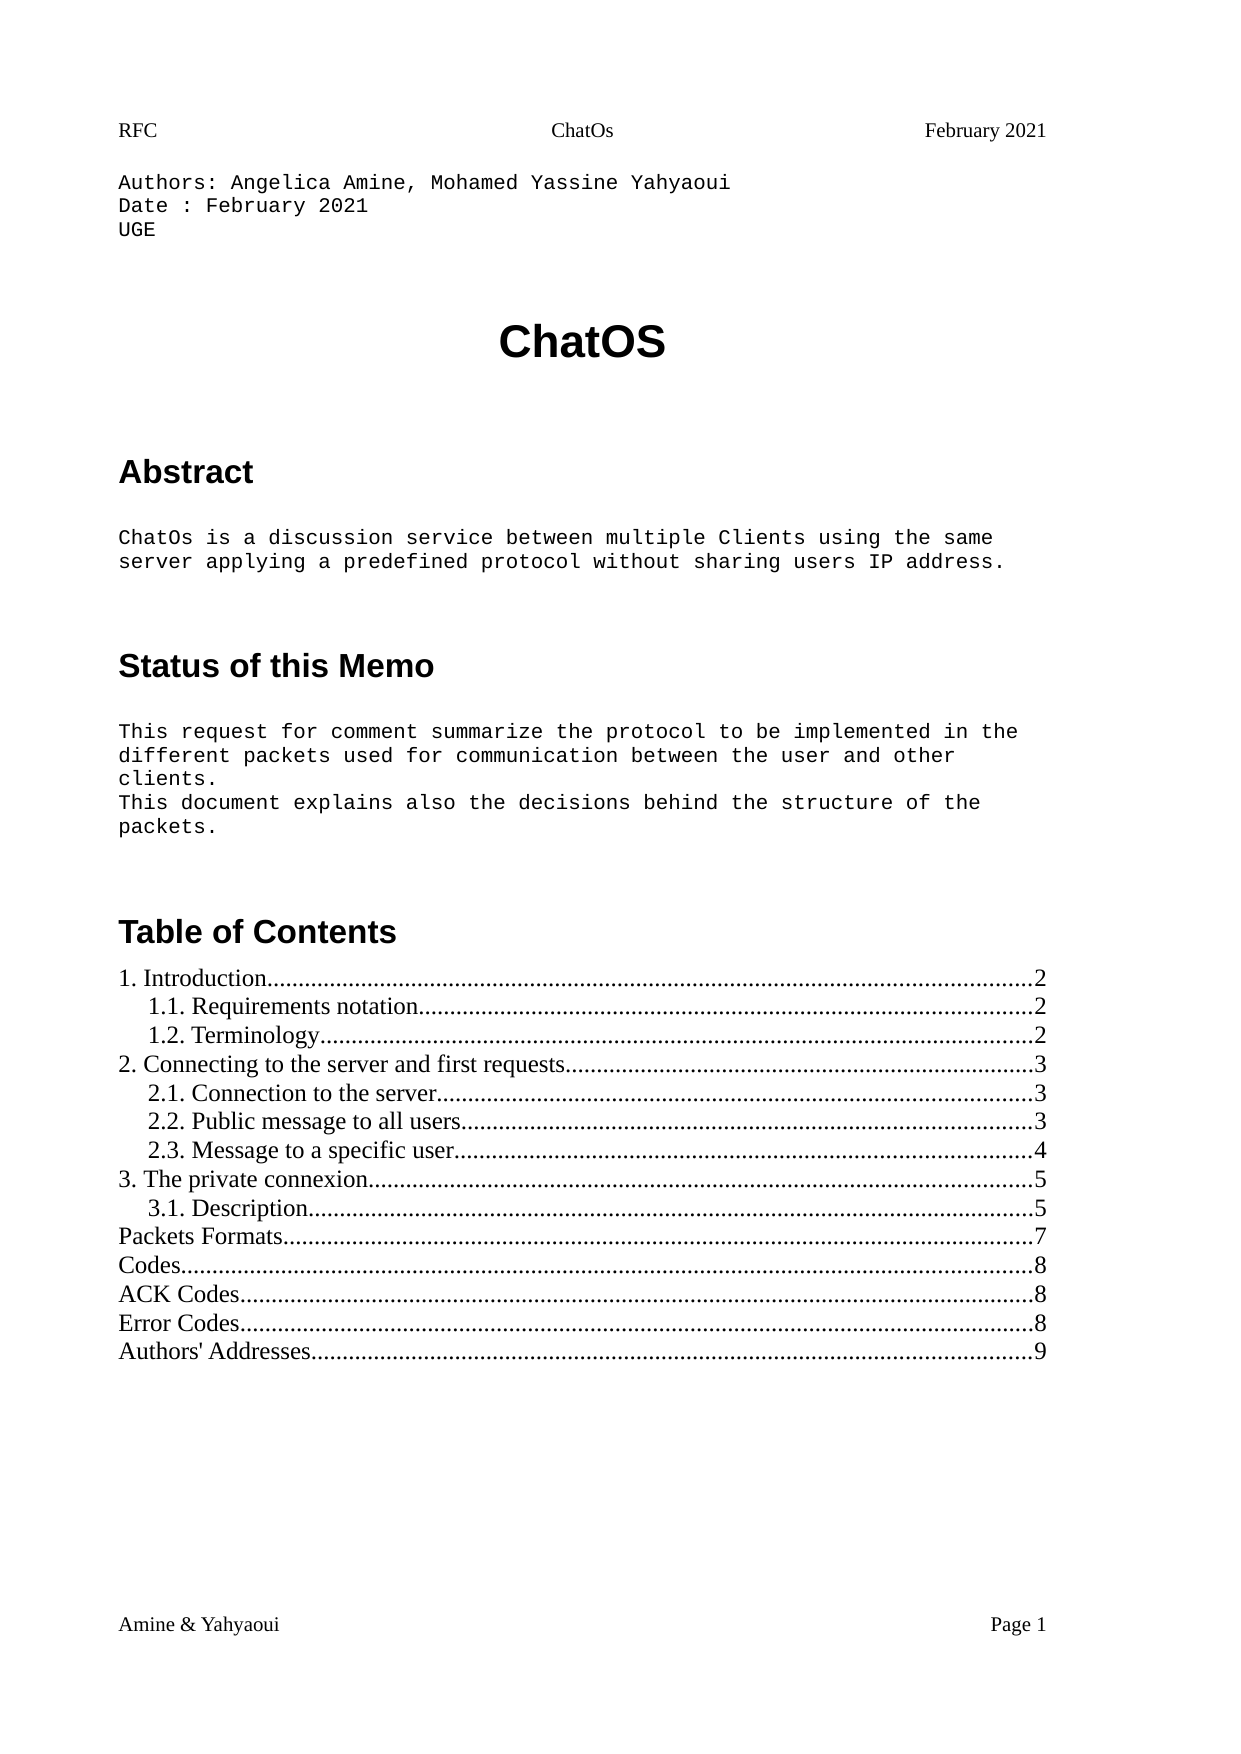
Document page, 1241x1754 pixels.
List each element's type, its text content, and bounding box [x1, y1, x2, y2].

text This document explains also the decisions behind the structure of the packets. [118, 792, 1047, 839]
subtitle Abstract [118, 452, 1047, 491]
text 2.3. Message to a specific user 4 [148, 1135, 1047, 1164]
text Error Codes 8 [118, 1308, 1047, 1336]
text 2.2. Public message to all users 3 [148, 1106, 1047, 1135]
text 2. Connecting to the server and first requests 3 [118, 1049, 1047, 1078]
text Codes 8 [118, 1250, 1047, 1279]
subtitle Table of Contents [118, 912, 1047, 950]
text 1.1. Requirements notation 2 [148, 991, 1047, 1020]
text 2.1. Connection to the server 3 [148, 1078, 1047, 1106]
subtitle Status of this Memo [118, 647, 1047, 685]
text ACK Codes 8 [118, 1279, 1047, 1308]
text ChatOs is a discussion service between multiple Clients using the same server applying a predefined protocol without sharing users IP address. [118, 527, 1047, 574]
text 1. Introduction 2 [118, 963, 1047, 991]
text Authors: Angelica Amine, Mohamed Yassine Yahyaoui [118, 172, 1047, 195]
text 1.2. Terminology 2 [148, 1020, 1047, 1049]
text 3.1. Description 5 [148, 1193, 1047, 1221]
title ChatOS [118, 315, 1047, 368]
text UGE [118, 219, 1047, 243]
text This request for comment summarize the protocol to be implemented in the different packets used for communication between the user and other clients. [118, 721, 1047, 792]
text Date : February 2021 [118, 195, 1047, 219]
text 3. The private connexion 5 [118, 1164, 1047, 1193]
text Authors' Addresses 9 [118, 1336, 1047, 1365]
text Packets Formats 7 [118, 1221, 1047, 1250]
